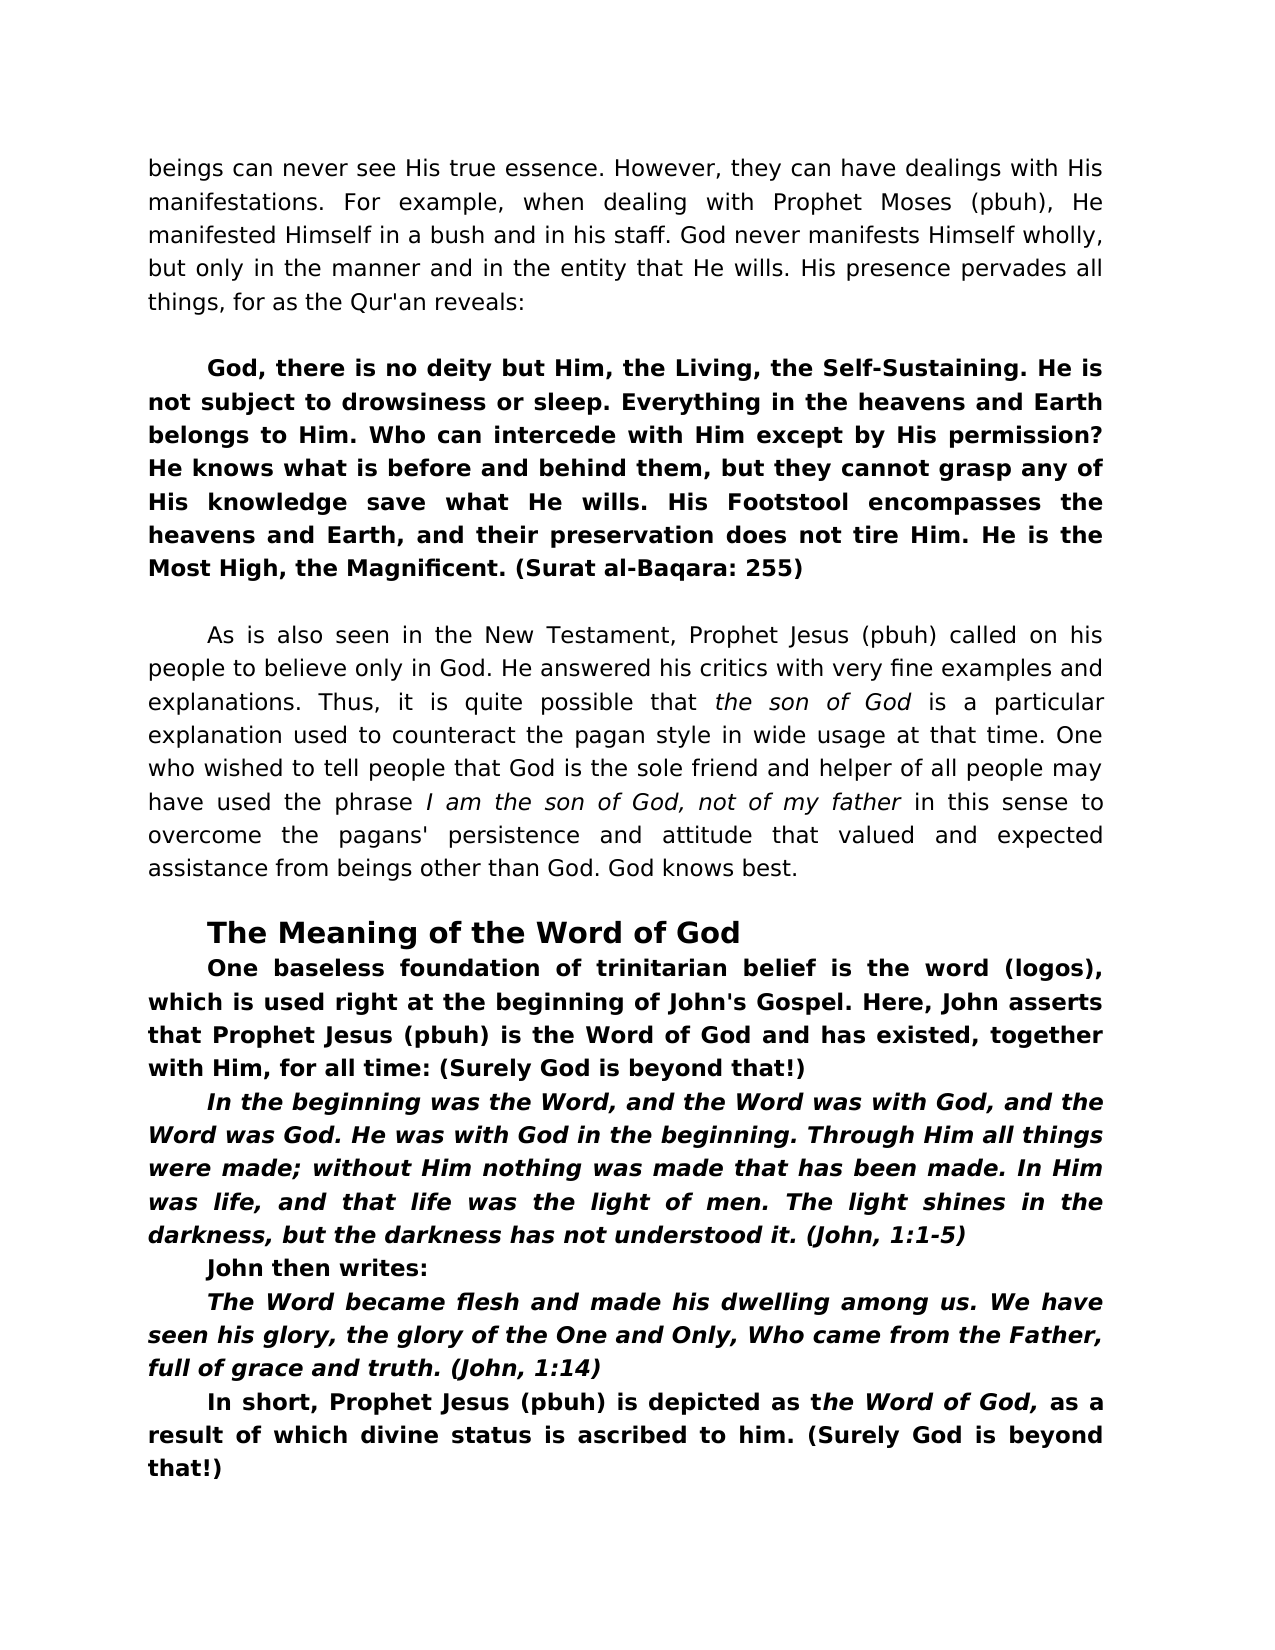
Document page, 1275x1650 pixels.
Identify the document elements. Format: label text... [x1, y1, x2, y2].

text As is also seen in the New Testament, Prophet Jesus (pbuh) called on his people to believe only in God. He answered his critics with very fine examples and explanations. Thus, it is quite possible that the son of God is a particular explanation used to counteract the pagan style in wide usage at that time. One who wished to tell people that God is the sole friend and helper of all people may have used the phrase I am the son of God, not of my father in this sense to overcome the pagans' persistence and attitude that valued and expected assistance from beings other than God. God knows best. [148, 617, 1104, 883]
text God, there is no deity but Him, the Living, the Self-Sustaining. He is not subject to drowsiness or sleep. Everything in the heavens and Earth belongs to Him. Who can intercede with Him except by His permission? He knows what is before and behind them, but they cannot grasp any of His knowledge save what He wills. His Footstool encompasses the heavens and Earth, and their preservation does not tire Him. He is the Most High, the Magnificent. (Surat al-Baqara: 255) [148, 350, 1104, 583]
text In short, Prophet Jesus (pbuh) is depicted as the Word of God, as a result of which divine status is ascribed to him. (Surely God is beyond that!) [148, 1383, 1104, 1483]
text John then writes: [148, 1250, 1104, 1283]
text One baseless foundation of trinitarian belief is the word (logos), which is used right at the beginning of John's Gospel. Here, John asserts that Prophet Jesus (pbuh) is the Word of God and has existed, together with Him, for all time: (Surely God is beyond that!) [148, 950, 1104, 1083]
text beings can never see His true essence. However, they can have dealings with His manifestations. For example, when dealing with Prophet Moses (pbuh), He manifested Himself in a bush and in his staff. God never manifests Himself wholly, but only in the manner and in the entity that He wills. His presence pervades all things, for as the Qur'an reveals: [148, 150, 1104, 317]
text In the beginning was the Word, and the Word was with God, and the Word was God. He was with God in the beginning. Through Him all things were made; without Him nothing was made that has been made. In Him was life, and that life was the light of men. The light shines in the darkness, but the darkness has not understood it. (John, 1:1-5) [148, 1083, 1104, 1250]
text The Meaning of the Word of God [148, 917, 1104, 950]
text The Word became flesh and made his dwelling among us. We have seen his glory, the glory of the One and Only, Who came from the Father, full of grace and truth. (John, 1:14) [148, 1283, 1104, 1383]
